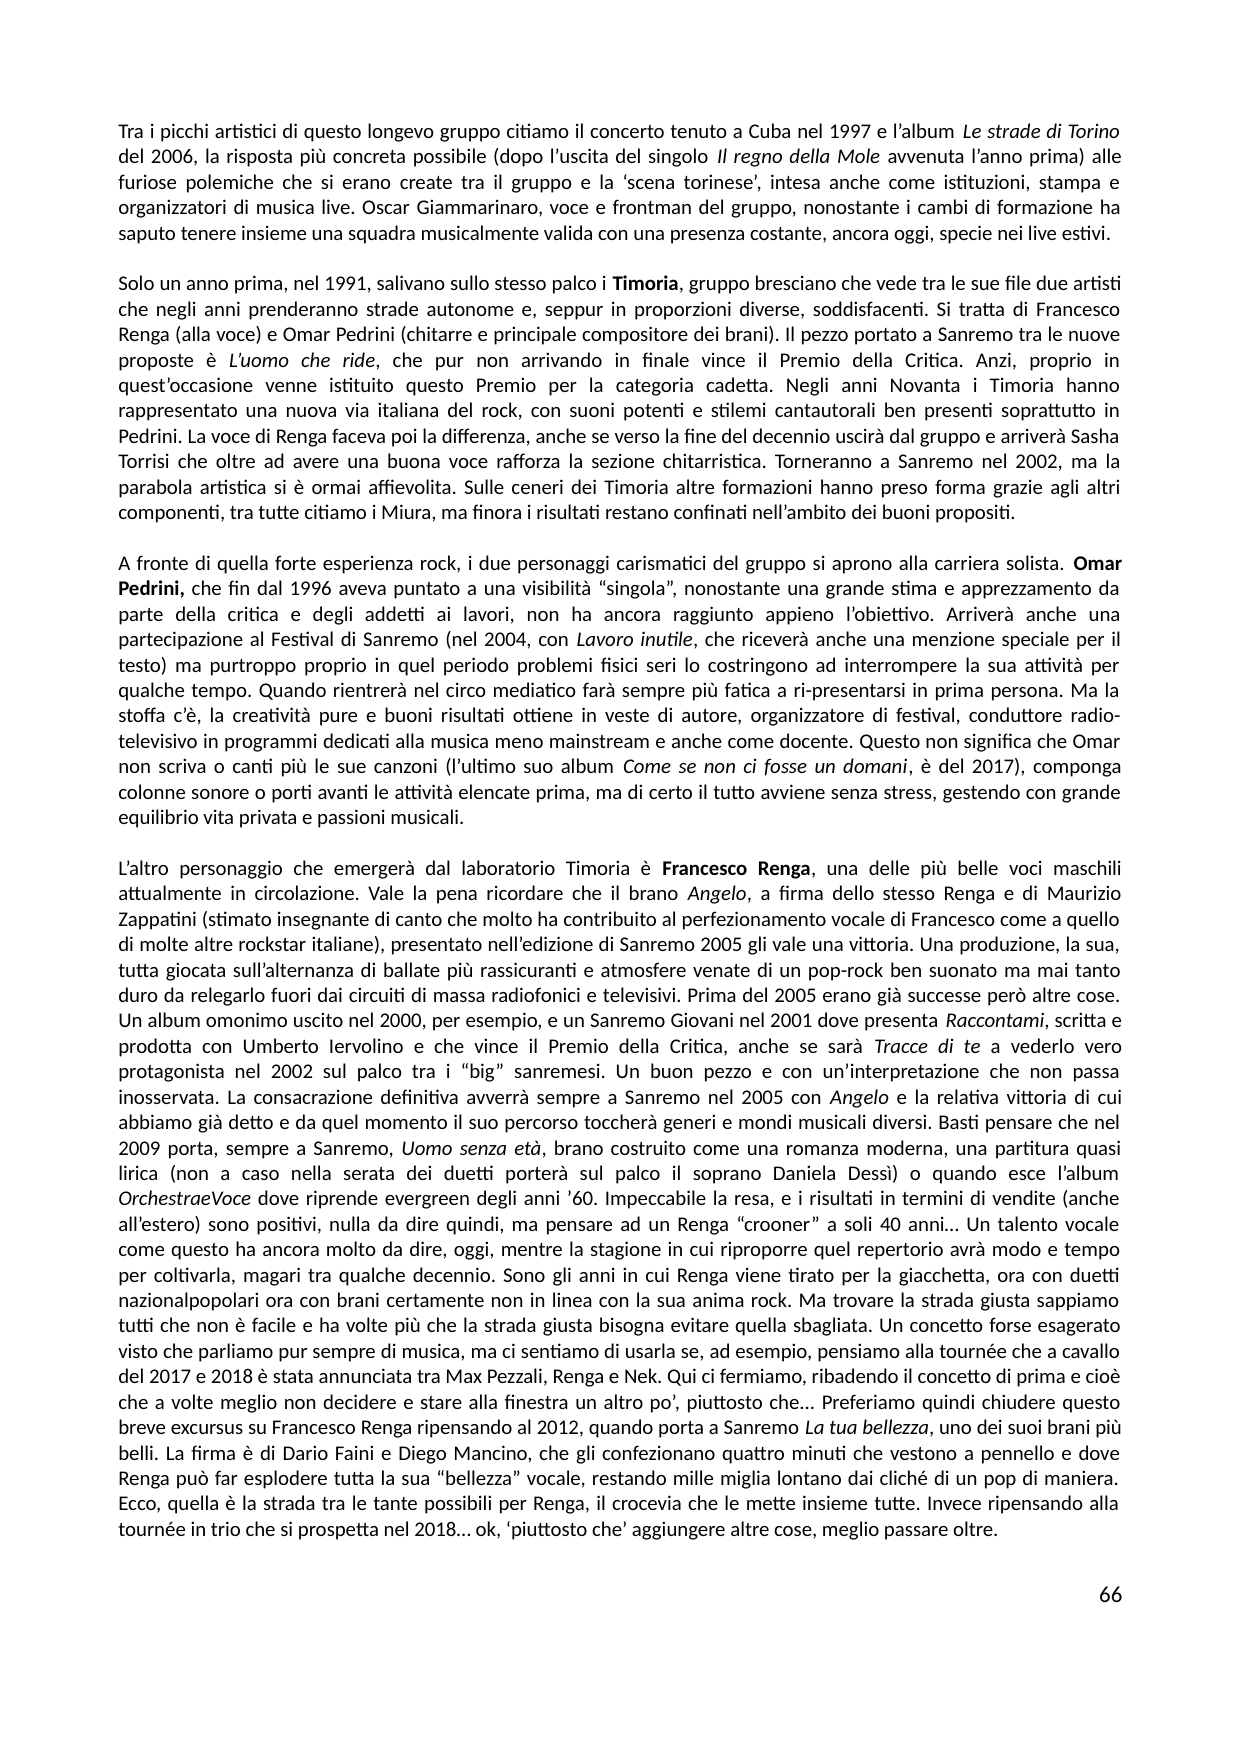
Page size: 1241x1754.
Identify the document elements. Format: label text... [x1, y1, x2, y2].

text Tra i picchi artistici di questo longevo gruppo citiamo il concerto tenuto a Cuba nel 1997 e l’album Le strade di Torino del 2006, la risposta più concreta possibile (dopo l’uscita del singolo Il regno della Mole avvenuta l’anno prima) alle furiose polemiche che si erano create tra il gruppo e la ‘scena torinese’, intesa anche come istituzioni, stampa e organizzatori di musica live. Oscar Giammarinaro, voce e frontman del gruppo, nonostante i cambi di formazione ha saputo tenere insieme una squadra musicalmente valida con una presenza costante, ancora oggi, specie nei live estivi. [118, 118, 1122, 245]
text L’altro personaggio che emergerà dal laboratorio Timoria è Francesco Renga, una delle più belle voci maschili attualmente in circolazione. Vale la pena ricordare che il brano Angelo, a firma dello stesso Renga e di Maurizio Zappatini (stimato insegnante di canto che molto ha contribuito al perfezionamento vocale di Francesco come a quello di molte altre rockstar italiane), presentato nell’edizione di Sanremo 2005 gli vale una vittoria. Una produzione, la sua, tutta giocata sull’alternanza di ballate più rassicuranti e atmosfere venate di un pop-rock ben suonato ma mai tanto duro da relegarlo fuori dai circuiti di massa radiofonici e televisivi. Prima del 2005 erano già successe però altre cose. Un album omonimo uscito nel 2000, per esempio, e un Sanremo Giovani nel 2001 dove presenta Raccontami, scritta e prodotta con Umberto Iervolino e che vince il Premio della Critica, anche se sarà Tracce di te a vederlo vero protagonista nel 2002 sul palco tra i “big” sanremesi. Un buon pezzo e con un’interpretazione che non passa inosservata. La consacrazione definitiva avverrà sempre a Sanremo nel 2005 con Angelo e la relativa vittoria di cui abbiamo già detto e da quel momento il suo percorso toccherà generi e mondi musicali diversi. Basti pensare che nel 2009 porta, sempre a Sanremo, Uomo senza età, brano costruito come una romanza moderna, una partitura quasi lirica (non a caso nella serata dei duetti porterà sul palco il soprano Daniela Dessì) o quando esce l’album OrchestraeVoce dove riprende evergreen degli anni ’60. Impeccabile la resa, e i risultati in termini di vendite (anche all’estero) sono positivi, nulla da dire quindi, ma pensare ad un Renga “crooner” a soli 40 anni… Un talento vocale come questo ha ancora molto da dire, oggi, mentre la stagione in cui riproporre quel repertorio avrà modo e tempo per coltivarla, magari tra qualche decennio. Sono gli anni in cui Renga viene tirato per la giacchetta, ora con duetti nazionalpopolari ora con brani certamente non in linea con la sua anima rock. Ma trovare la strada giusta sappiamo tutti che non è facile e ha volte più che la strada giusta bisogna evitare quella sbagliata. Un concetto forse esagerato visto che parliamo pur sempre di musica, ma ci sentiamo di usarla se, ad esempio, pensiamo alla tournée che a cavallo del 2017 e 2018 è stata annunciata tra Max Pezzali, Renga e Nek. Qui ci fermiamo, ribadendo il concetto di prima e cioè che a volte meglio non decidere e stare alla finestra un altro po’, piuttosto che... Preferiamo quindi chiudere questo breve excursus su Francesco Renga ripensando al 2012, quando porta a Sanremo La tua bellezza, uno dei suoi brani più belli. La firma è di Dario Faini e Diego Mancino, che gli confezionano quattro minuti che vestono a pennello e dove Renga può far esplodere tutta la sua “bellezza” vocale, restando mille miglia lontano dai cliché di un pop di maniera. Ecco, quella è la strada tra le tante possibili per Renga, il crocevia che le mette insieme tutte. Invece ripensando alla tournée in trio che si prospetta nel 2018… ok, ‘piuttosto che’ aggiungere altre cose, meglio passare oltre. [118, 855, 1122, 1541]
text Solo un anno prima, nel 1991, salivano sullo stesso palco i Timoria, gruppo bresciano che vede tra le sue file due artisti che negli anni prenderanno strade autonome e, seppur in proporzioni diverse, soddisfacenti. Si tratta di Francesco Renga (alla voce) e Omar Pedrini (chitarre e principale compositore dei brani). Il pezzo portato a Sanremo tra le nuove proposte è L’uomo che ride, che pur non arrivando in finale vince il Premio della Critica. Anzi, proprio in quest’occasione venne istituito questo Premio per la categoria cadetta. Negli anni Novanta i Timoria hanno rappresentato una nuova via italiana del rock, con suoni potenti e stilemi cantautorali ben presenti soprattutto in Pedrini. La voce di Renga faceva poi la differenza, anche se verso la fine del decennio uscirà dal gruppo e arriverà Sasha Torrisi che oltre ad avere una buona voce rafforza la sezione chitarristica. Torneranno a Sanremo nel 2002, ma la parabola artistica si è ormai affievolita. Sulle ceneri dei Timoria altre formazioni hanno preso forma grazie agli altri componenti, tra tutte citiamo i Miura, ma finora i risultati restano confinati nell’ambito dei buoni propositi. [118, 271, 1122, 525]
text A fronte di quella forte esperienza rock, i due personaggi carismatici del gruppo si aprono alla carriera solista. Omar Pedrini, che fin dal 1996 aveva puntato a una visibilità “singola”, nonostante una grande stima e apprezzamento da parte della critica e degli addetti ai lavori, non ha ancora raggiunto appieno l’obiettivo. Arriverà anche una partecipazione al Festival di Sanremo (nel 2004, con Lavoro inutile, che riceverà anche una menzione speciale per il testo) ma purtroppo proprio in quel periodo problemi fisici seri lo costringono ad interrompere la sua attività per qualche tempo. Quando rientrerà nel circo mediatico farà sempre più fatica a ri-presentarsi in prima persona. Ma la stoffa c’è, la creatività pure e buoni risultati ottiene in veste di autore, organizzatore di festival, conduttore radio-televisivo in programmi dedicati alla musica meno mainstream e anche come docente. Questo non significa che Omar non scriva o canti più le sue canzoni (l’ultimo suo album Come se non ci fosse un domani, è del 2017), componga colonne sonore o porti avanti le attività elencate prima, ma di certo il tutto avviene senza stress, gestendo con grande equilibrio vita privata e passioni musicali. [118, 550, 1122, 830]
